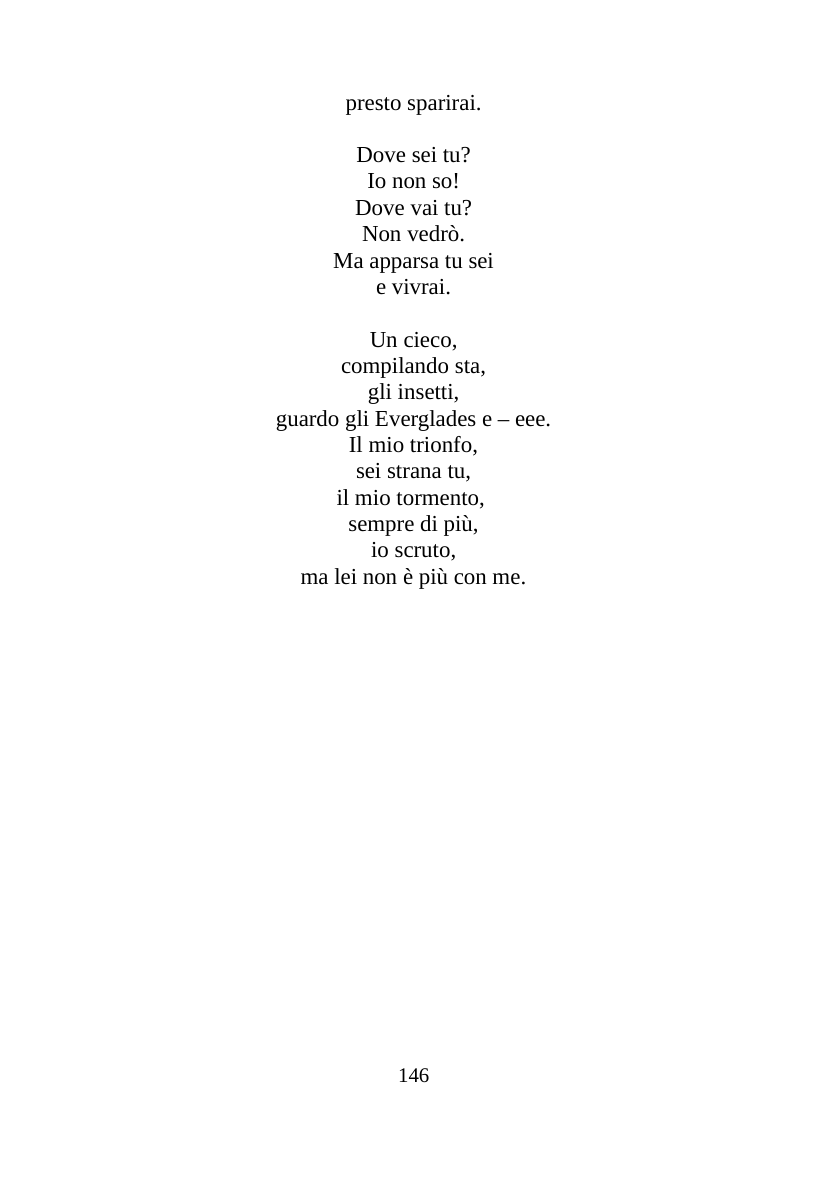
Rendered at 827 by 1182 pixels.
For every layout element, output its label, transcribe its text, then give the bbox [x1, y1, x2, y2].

text sei strana tu, [88, 457, 738, 484]
text Ma apparsa tu sei [88, 247, 738, 273]
text presto sparirai. [88, 88, 738, 115]
text Non vedrò. [88, 220, 738, 247]
text Dove vai tu? [88, 194, 738, 220]
text compilando sta, [88, 352, 738, 378]
text il mio tormento, [88, 484, 738, 510]
text Il mio trionfo, [88, 431, 738, 457]
text e vivrai. [88, 273, 738, 299]
text Io non so! [88, 168, 738, 194]
text gli insetti, [88, 378, 738, 405]
text sempre di più, [88, 510, 738, 537]
text guardo gli Everglades e – eee. [88, 405, 738, 431]
text Un cieco, [88, 326, 738, 352]
text Dove sei tu? [88, 141, 738, 168]
text ma lei non è più con me. [88, 563, 738, 589]
text io scruto, [88, 537, 738, 563]
